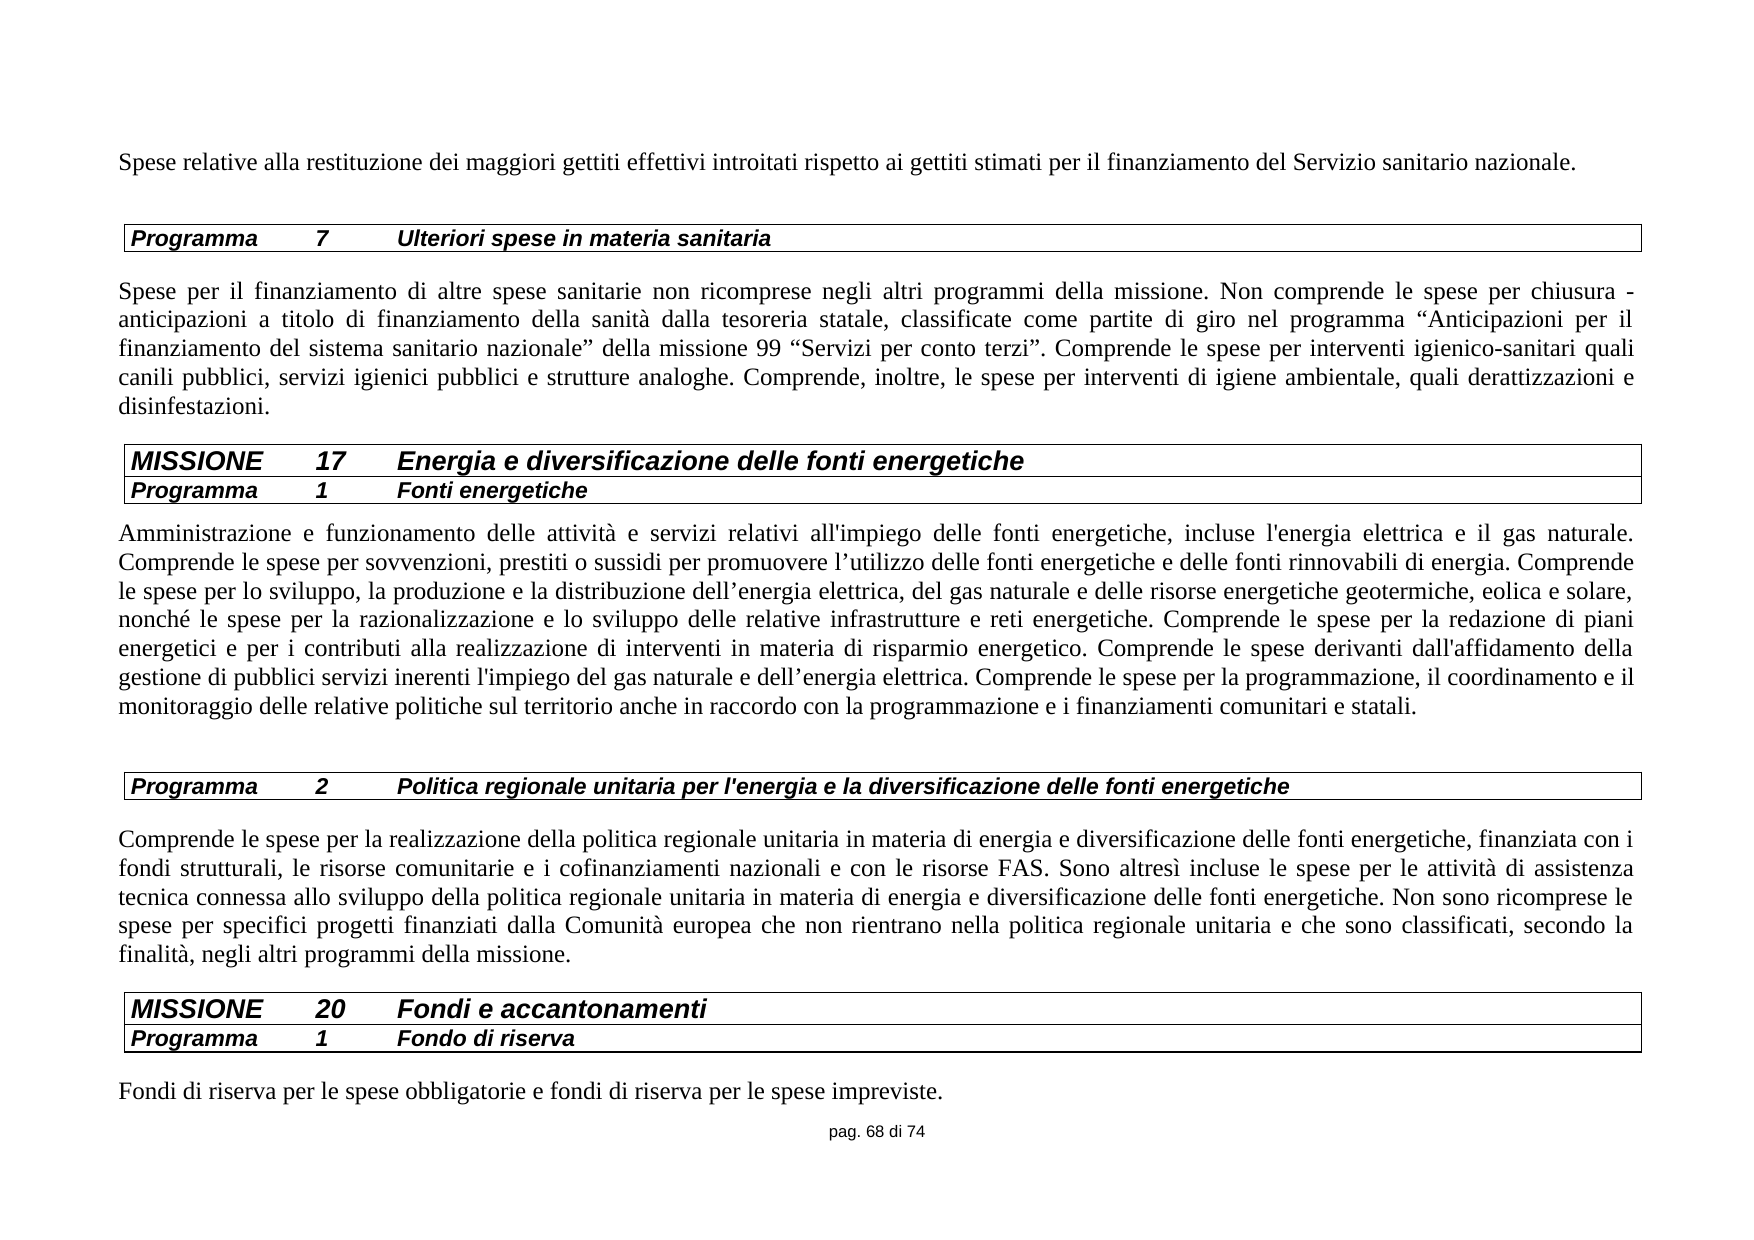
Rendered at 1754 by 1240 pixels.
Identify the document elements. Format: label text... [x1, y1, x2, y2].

text Spese per il finanziamento di altre spese sanitarie non ricomprese negli altri programmi della missione. Non comprende le spese per chiusura - anticipazioni a titolo di finanziamento della sanità dalla tesoreria statale, classificate come partite di giro nel programma “Anticipazioni per il finanziamento del sistema sanitario nazionale” della missione 99 “Servizi per conto terzi”. Comprende le spese per interventi igienico-sanitari quali canili pubblici, servizi igienici pubblici e strutture analoghe. Comprende, inoltre, le spese per interventi di igiene ambientale, quali derattizzazioni e disinfestazioni. [118, 276, 1636, 419]
table_header Politica regionale unitaria per l'energia e la diversificazione delle fonti energetiche [391, 773, 1641, 799]
table_header MISSIONE [125, 993, 309, 1024]
table_cell Fondo di riserva [391, 1025, 1641, 1051]
table_header Energia e diversificazione delle fonti energetiche [391, 445, 1641, 476]
table_cell 1 [309, 1025, 391, 1051]
table_header 7 [309, 225, 391, 251]
text Comprende le spese per la realizzazione della politica regionale unitaria in materia di energia e diversificazione delle fonti energetiche, finanziata con i fondi strutturali, le risorse comunitarie e i cofinanziamenti nazionali e con le risorse FAS. Sono altresì incluse le spese per le attività di assistenza tecnica connessa allo sviluppo della politica regionale unitaria in materia di energia e diversificazione delle fonti energetiche. Non sono ricomprese le spese per specifici progetti finanziati dalla Comunità europea che non rientrano nella politica regionale unitaria e che sono classificati, secondo la finalità, negli altri programmi della missione. [118, 824, 1636, 968]
table_header MISSIONE [125, 445, 309, 476]
table_header 2 [309, 773, 391, 799]
table_cell 1 [309, 477, 391, 503]
table_cell Programma [125, 1025, 309, 1051]
table_header Programma [125, 773, 309, 799]
table_header Ulteriori spese in materia sanitaria [391, 225, 1641, 251]
table_header Fondi e accantonamenti [391, 993, 1641, 1024]
table_header Programma [125, 225, 309, 251]
text Amministrazione e funzionamento delle attività e servizi relativi all'impiego delle fonti energetiche, incluse l'energia elettrica e il gas naturale. Comprende le spese per sovvenzioni, prestiti o sussidi per promuovere l’utilizzo delle fonti energetiche e delle fonti rinnovabili di energia. Comprende le spese per lo sviluppo, la produzione e la distribuzione dell’energia elettrica, del gas naturale e delle risorse energetiche geotermiche, eolica e solare, nonché le spese per la razionalizzazione e lo sviluppo delle relative infrastrutture e reti energetiche. Comprende le spese per la redazione di piani energetici e per i contributi alla realizzazione di interventi in materia di risparmio energetico. Comprende le spese derivanti dall'affidamento della gestione di pubblici servizi inerenti l'impiego del gas naturale e dell’energia elettrica. Comprende le spese per la programmazione, il coordinamento e il monitoraggio delle relative politiche sul territorio anche in raccordo con la programmazione e i finanziamenti comunitari e statali. [118, 518, 1636, 719]
text Fondi di riserva per le spese obbligatorie e fondi di riserva per le spese impreviste. [118, 1076, 1636, 1105]
table_cell Fonti energetiche [391, 477, 1641, 503]
text Spese relative alla restituzione dei maggiori gettiti effettivi introitati rispetto ai gettiti stimati per il finanziamento del Servizio sanitario nazionale. [118, 147, 1636, 176]
table_header 20 [309, 993, 391, 1024]
table_cell Programma [125, 477, 309, 503]
table_header 17 [309, 445, 391, 476]
